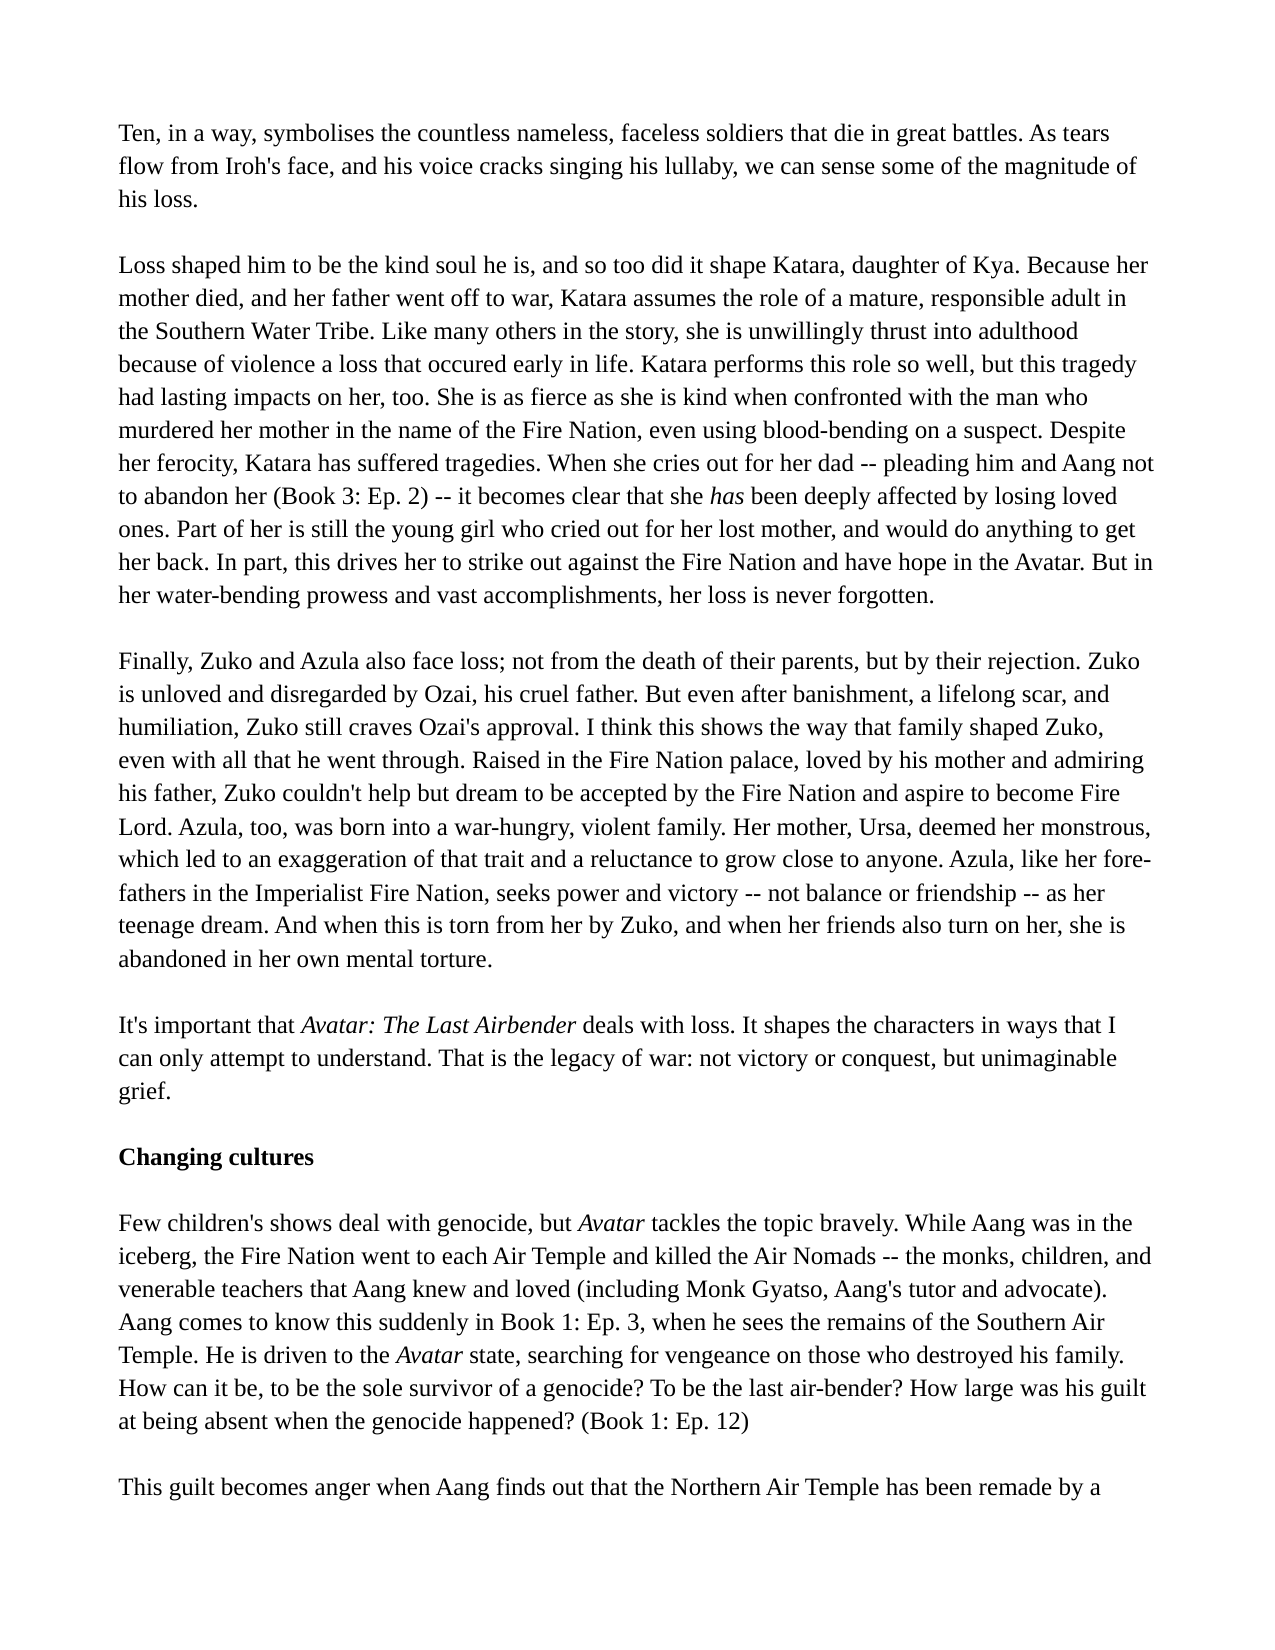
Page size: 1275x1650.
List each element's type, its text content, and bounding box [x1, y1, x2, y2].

text Ten, in a way, symbolises the countless nameless, faceless soldiers that die in great battles. As tears flow from Iroh's face, and his voice cracks singing his lullaby, we can sense some of the magnitude of his loss. Loss shaped him to be the kind soul he is, and so too did it shape Katara, daughter of Kya. Because her mother died, and her father went off to war, Katara assumes the role of a mature, responsible adult in the Southern Water Tribe. Like many others in the story, she is unwillingly thrust into adulthood because of violence a loss that occured early in life. Katara performs this role so well, but this tragedy had lasting impacts on her, too. She is as fierce as she is kind when confronted with the man who murdered her mother in the name of the Fire Nation, even using blood-bending on a suspect. Despite her ferocity, Katara has suffered tragedies. When she cries out for her dad -- pleading him and Aang not to abandon her (Book 3: Ep. 2) -- it becomes clear that she has been deeply affected by losing loved ones. Part of her is still the young girl who cried out for her lost mother, and would do anything to get her back. In part, this drives her to strike out against the Fire Nation and have hope in the Avatar. But in her water-bending prowess and vast accomplishments, her loss is never forgotten. Finally, Zuko and Azula also face loss; not from the death of their parents, but by their rejection. Zuko is unloved and disregarded by Ozai, his cruel father. But even after banishment, a lifelong scar, and humiliation, Zuko still craves Ozai's approval. I think this shows the way that family shaped Zuko, even with all that he went through. Raised in the Fire Nation palace, loved by his mother and admiring his father, Zuko couldn't help but dream to be accepted by the Fire Nation and aspire to become Fire Lord. Azula, too, was born into a war-hungry, violent family. Her mother, Ursa, deemed her monstrous, which led to an exaggeration of that trait and a reluctance to grow close to anyone. Azula, like her fore-fathers in the Imperialist Fire Nation, seeks power and victory -- not balance or friendship -- as her teenage dream. And when this is torn from her by Zuko, and when her friends also turn on her, she is abandoned in her own mental torture. It's important that Avatar: The Last Airbender deals with loss. It shapes the characters in ways that I can only attempt to understand. That is the legacy of war: not victory or conquest, but unimaginable grief. Changing cultures Few children's shows deal with genocide, but Avatar tackles the topic bravely. While Aang was in the iceberg, the Fire Nation went to each Air Temple and killed the Air Nomads -- the monks, children, and venerable teachers that Aang knew and loved (including Monk Gyatso, Aang's tutor and advocate). Aang comes to know this suddenly in Book 1: Ep. 3, when he sees the remains of the Southern Air Temple. He is driven to the Avatar state, searching for vengeance on those who destroyed his family. How can it be, to be the sole survivor of a genocide? To be the last air-bender? How large was his guilt at being absent when the genocide happened? (Book 1: Ep. 12) This guilt becomes anger when Aang finds out that the Northern Air Temple has been remade by a [118, 118, 1157, 1501]
